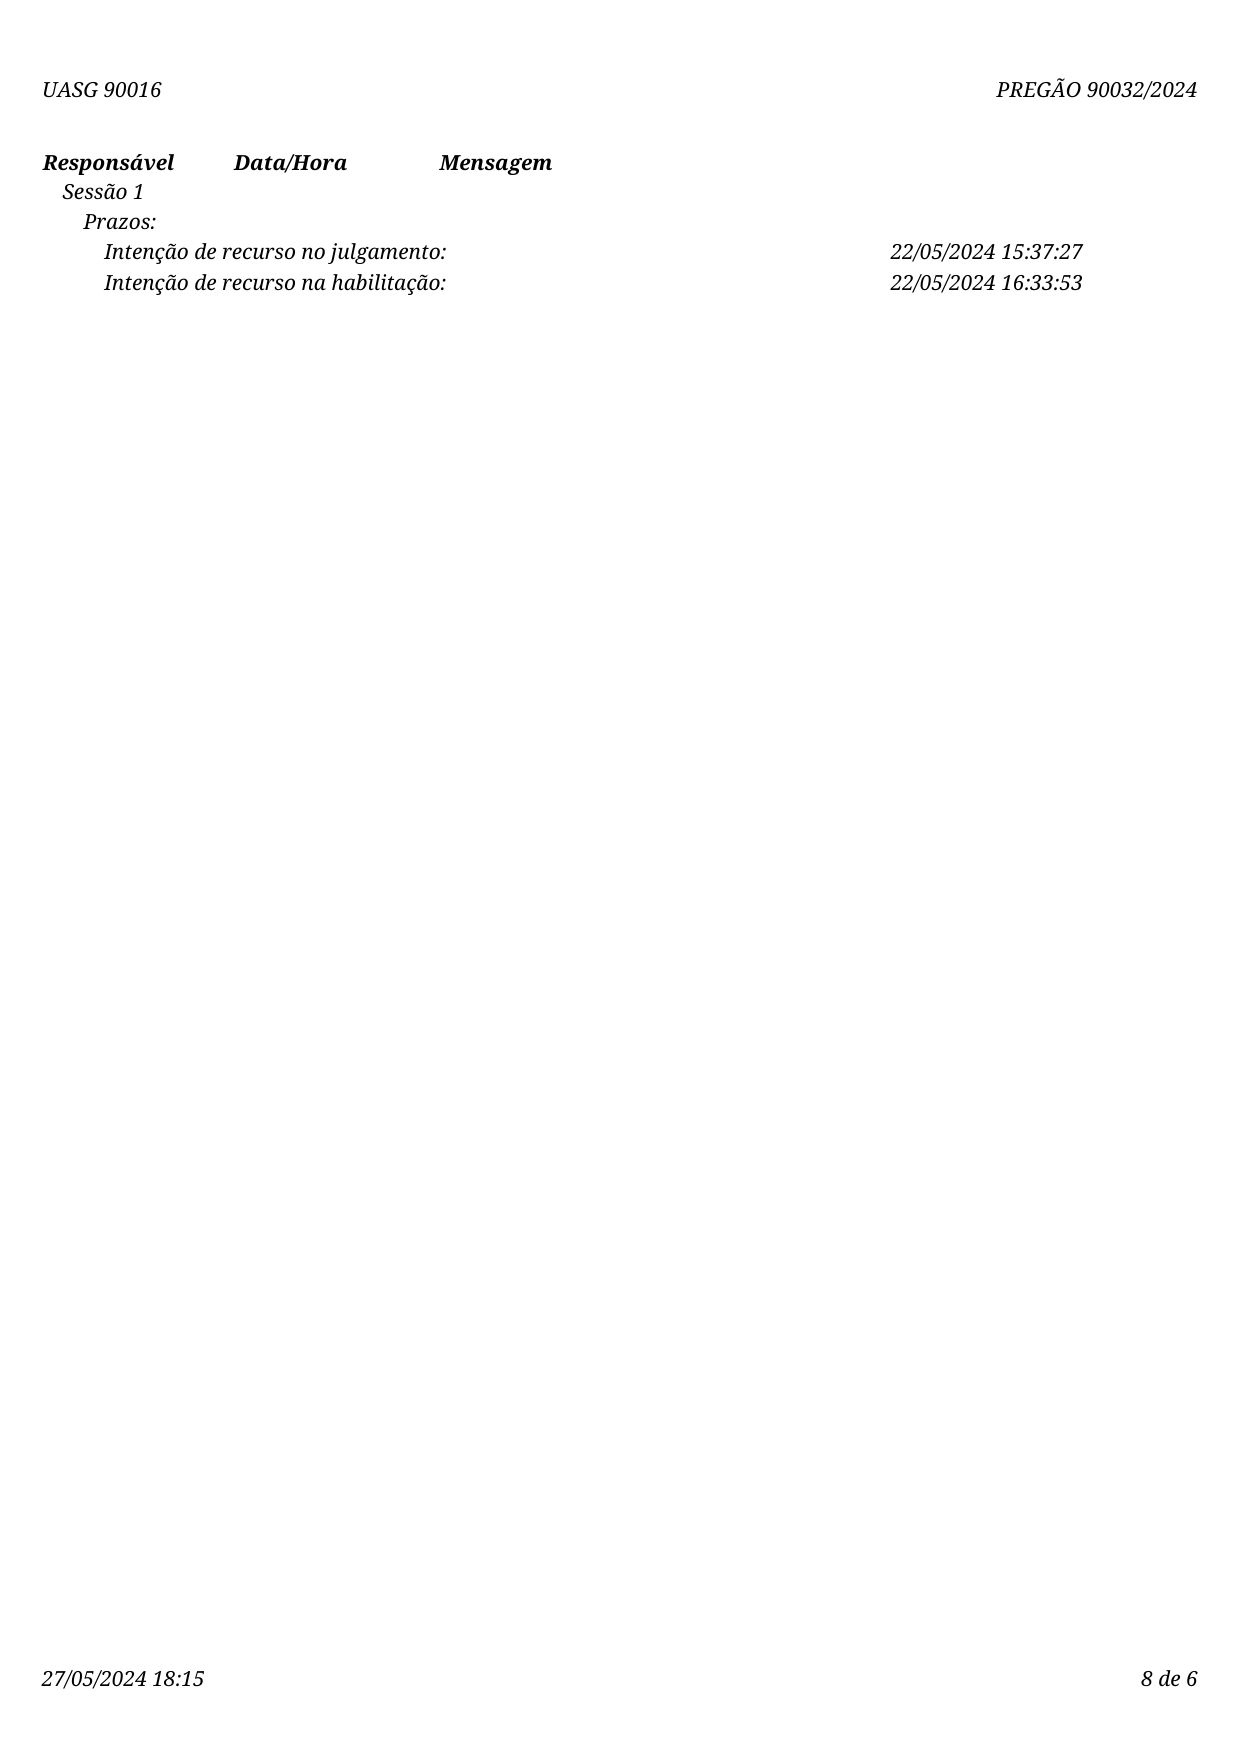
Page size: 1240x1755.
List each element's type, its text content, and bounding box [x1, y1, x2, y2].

table_cell Intenção de recurso no julgamento: [63, 238, 518, 268]
table_cell 22/05/2024 16:33:53 [518, 268, 1085, 298]
table_header Sessão 1 Prazos: [63, 177, 518, 237]
table_cell 22/05/2024 15:37:27 [518, 238, 1085, 268]
table_cell Intenção de recurso na habilitação: [63, 268, 518, 298]
table_header [518, 177, 1085, 237]
